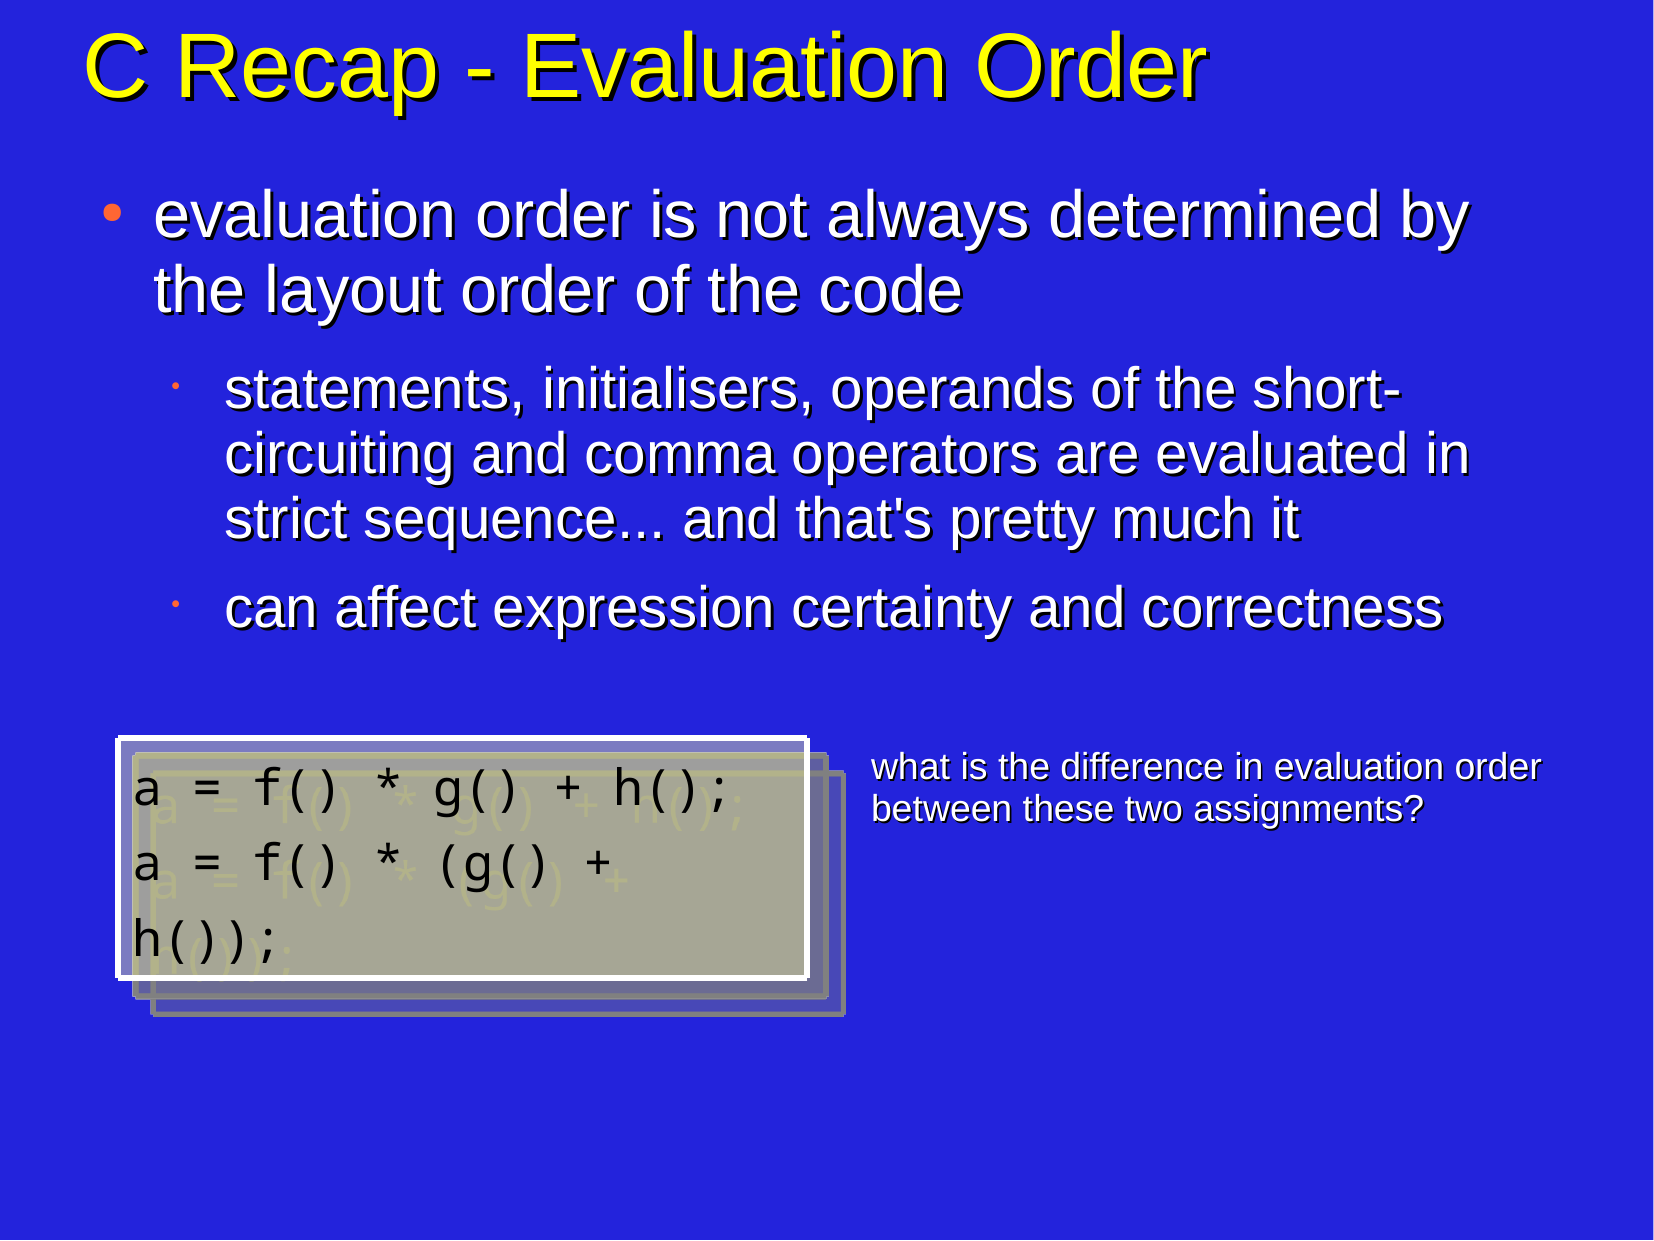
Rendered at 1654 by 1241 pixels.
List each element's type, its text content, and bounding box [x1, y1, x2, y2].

text_box what is the difference in evaluation order between these two assignments? [856, 738, 1595, 926]
text_box a = f() * g() + h(); a = f() * (g() + h()); [118, 738, 808, 979]
list evaluation order is not always determined by the layout order of the code statements, initialisers, operands of the short-circuiting and comma operators are evaluated in strict sequence... and that's pretty much it can affect expression certainty and correctness [82, 177, 1571, 1182]
title C Recap - Evaluation Order [82, 2, 1571, 130]
